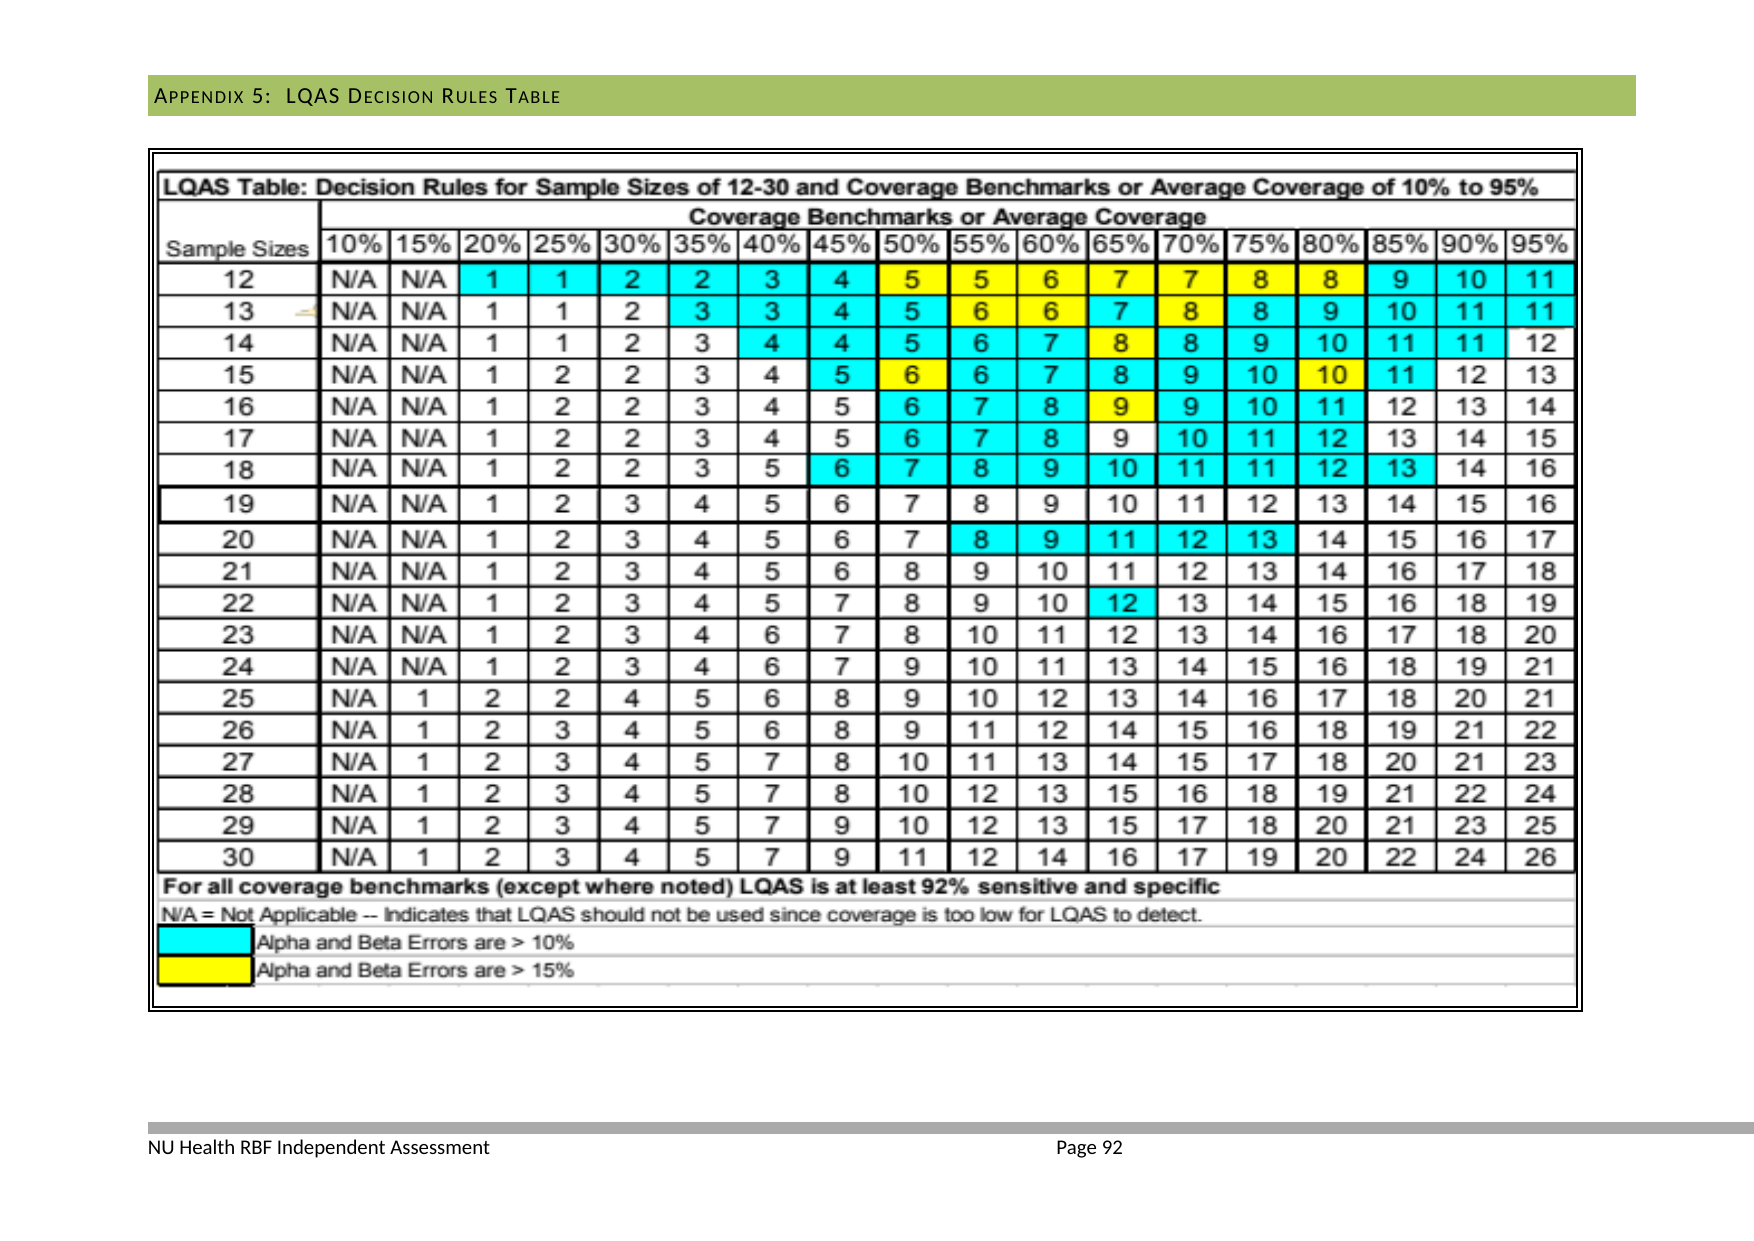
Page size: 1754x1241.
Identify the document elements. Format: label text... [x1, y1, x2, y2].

subtitle Appendix 5: LQAS Decision Rules Table [154, 81, 1629, 109]
